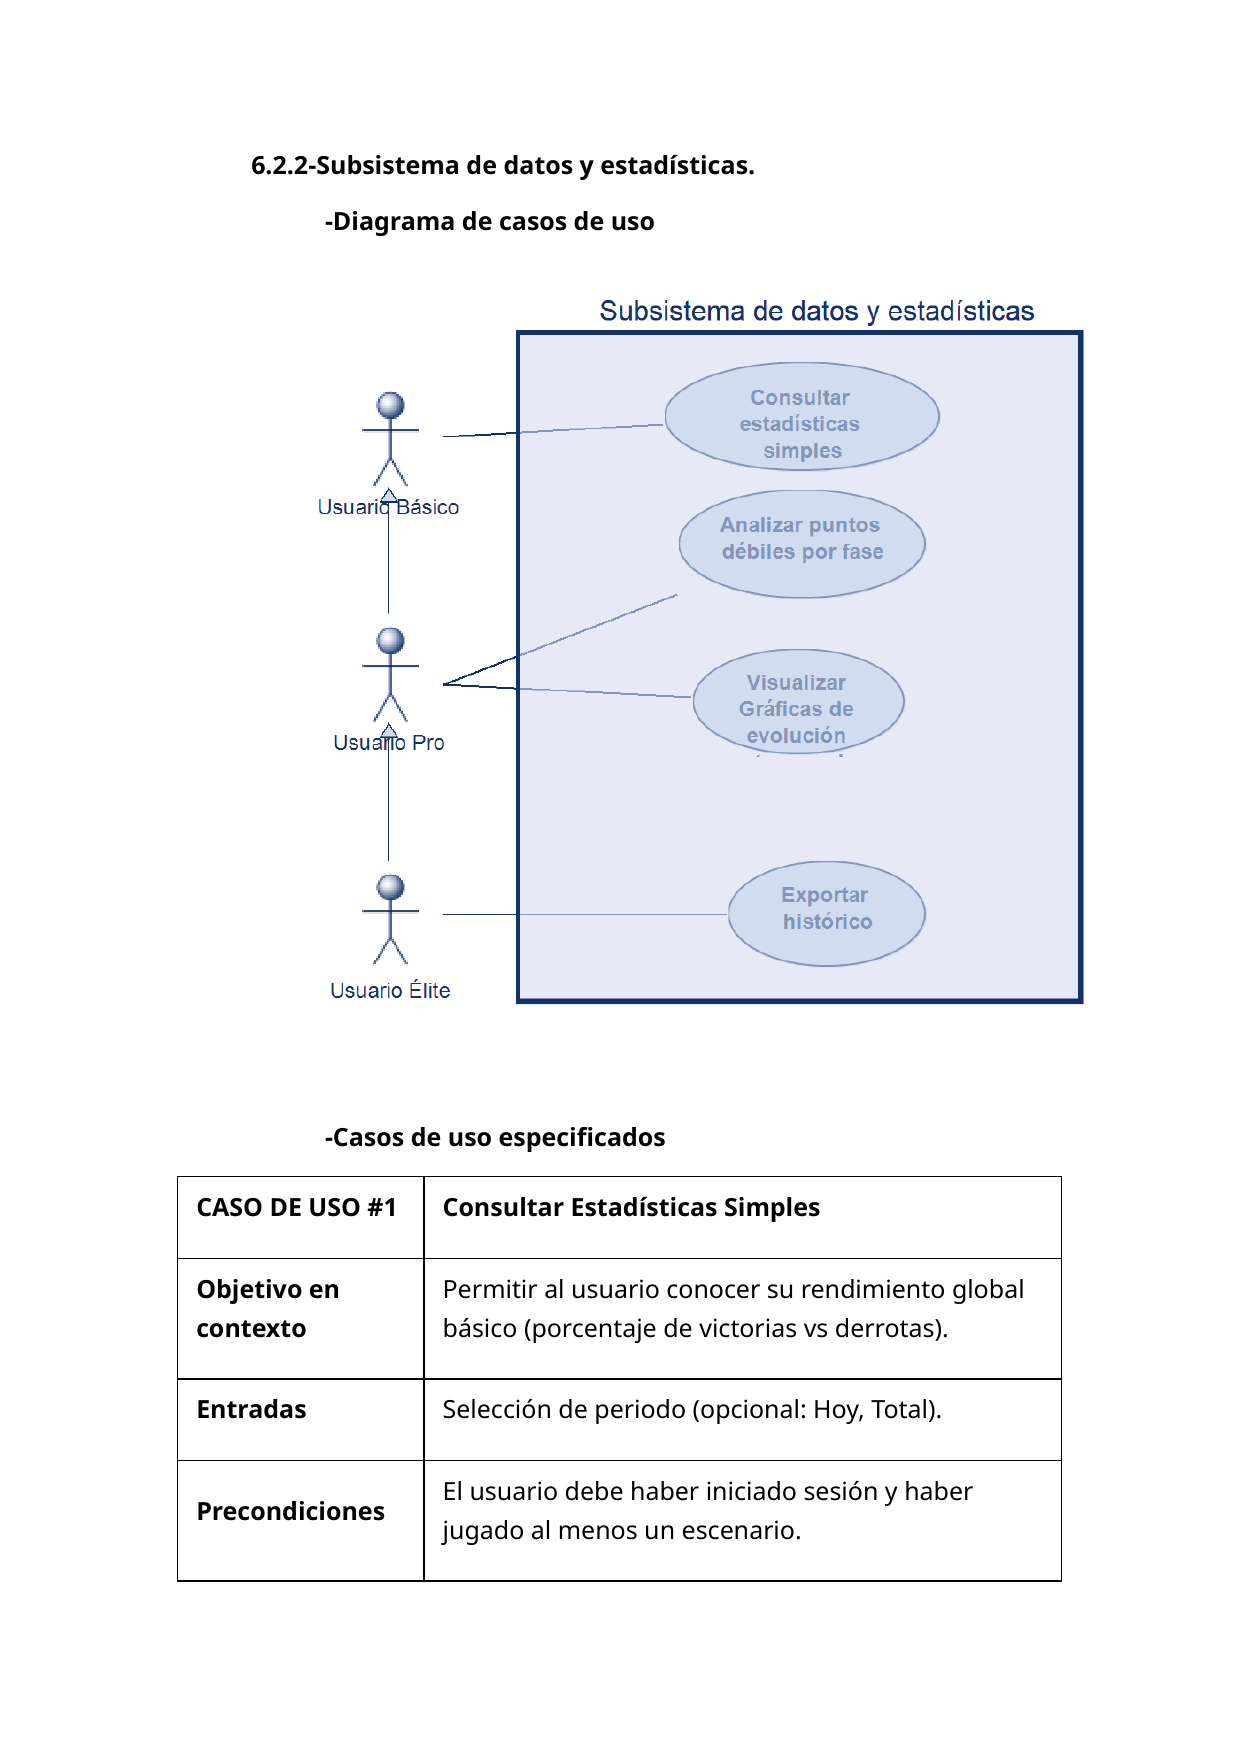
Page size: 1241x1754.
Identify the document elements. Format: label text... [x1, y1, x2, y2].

table_cell Selección de periodo (opcional: Hoy, Total). [425, 1380, 1061, 1460]
table_cell Entradas [178, 1380, 423, 1460]
text -Casos de uso especificados [251, 1120, 1063, 1154]
text -Diagrama de casos de uso [177, 203, 1063, 237]
table_cell Precondiciones [178, 1461, 423, 1580]
table_cell Permitir al usuario conocer su rendimiento global básico (porcentaje de victorias vs derrotas). [425, 1259, 1061, 1378]
table_cell Objetivo en contexto [178, 1259, 423, 1378]
text 6.2.2-Subsistema de datos y estadísticas. [177, 148, 1063, 182]
table_header CASO DE USO #1 [178, 1177, 423, 1257]
table_cell El usuario debe haber iniciado sesión y haber jugado al menos un escenario. [425, 1461, 1061, 1580]
table_header Consultar Estadísticas Simples [425, 1177, 1061, 1257]
